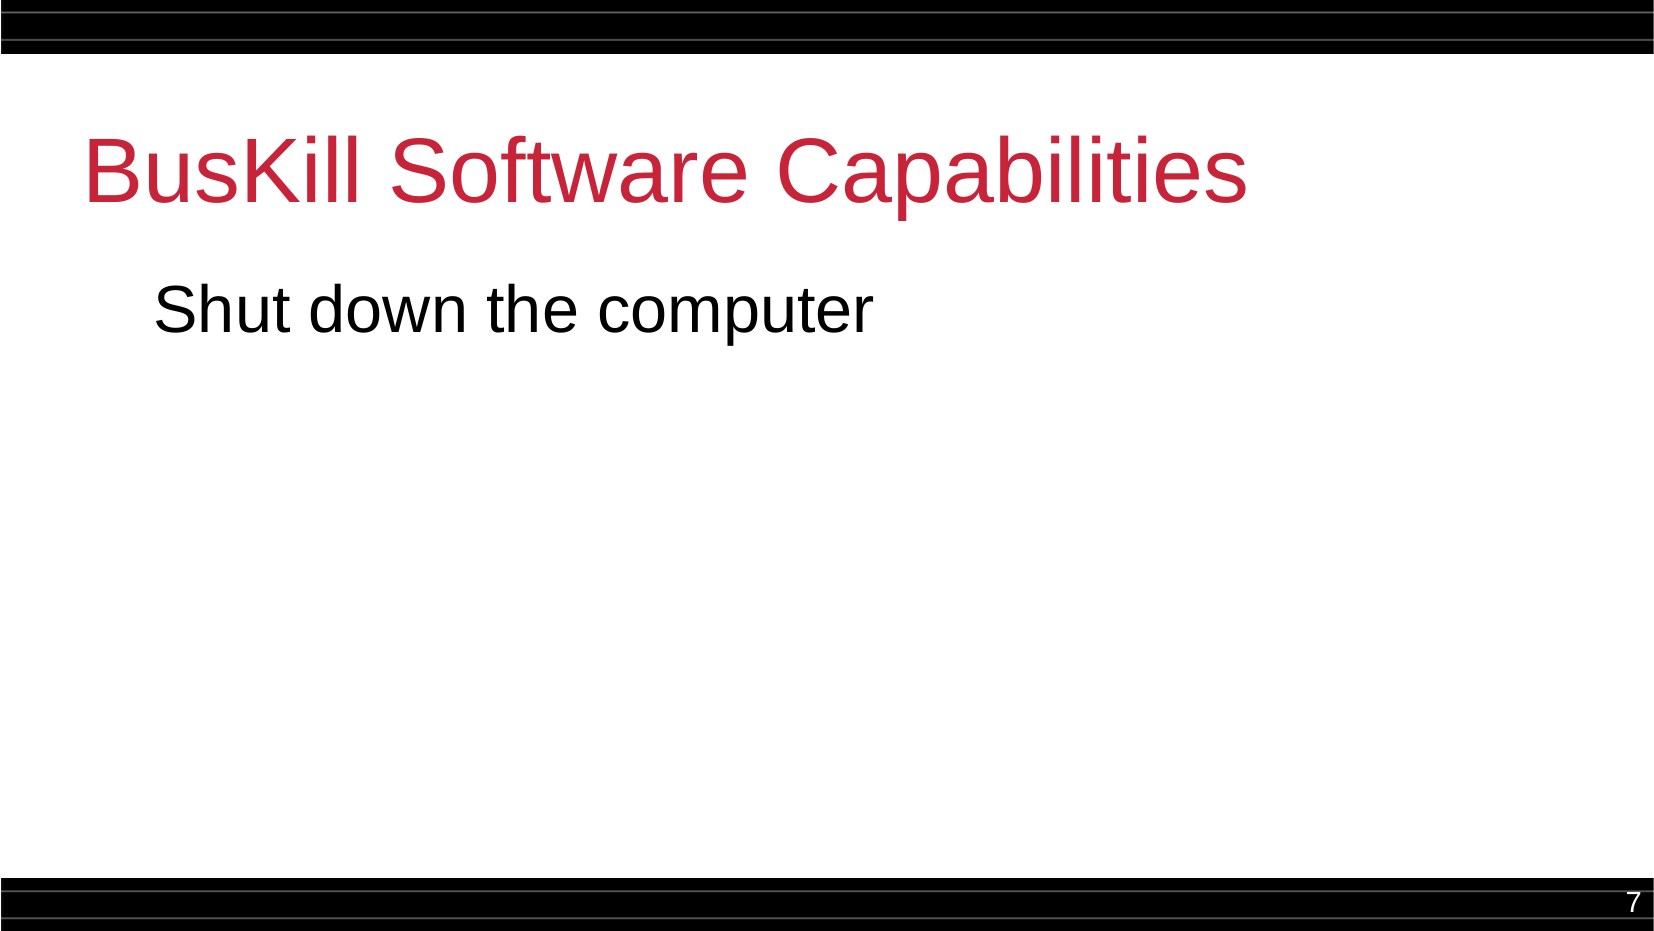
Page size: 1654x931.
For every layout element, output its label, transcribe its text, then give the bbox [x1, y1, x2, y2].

list Shut down the computer [82, 271, 1571, 758]
title BusKill Software Capabilities [82, 92, 1571, 249]
picture [1, 878, 1654, 931]
picture [1, 0, 1654, 54]
